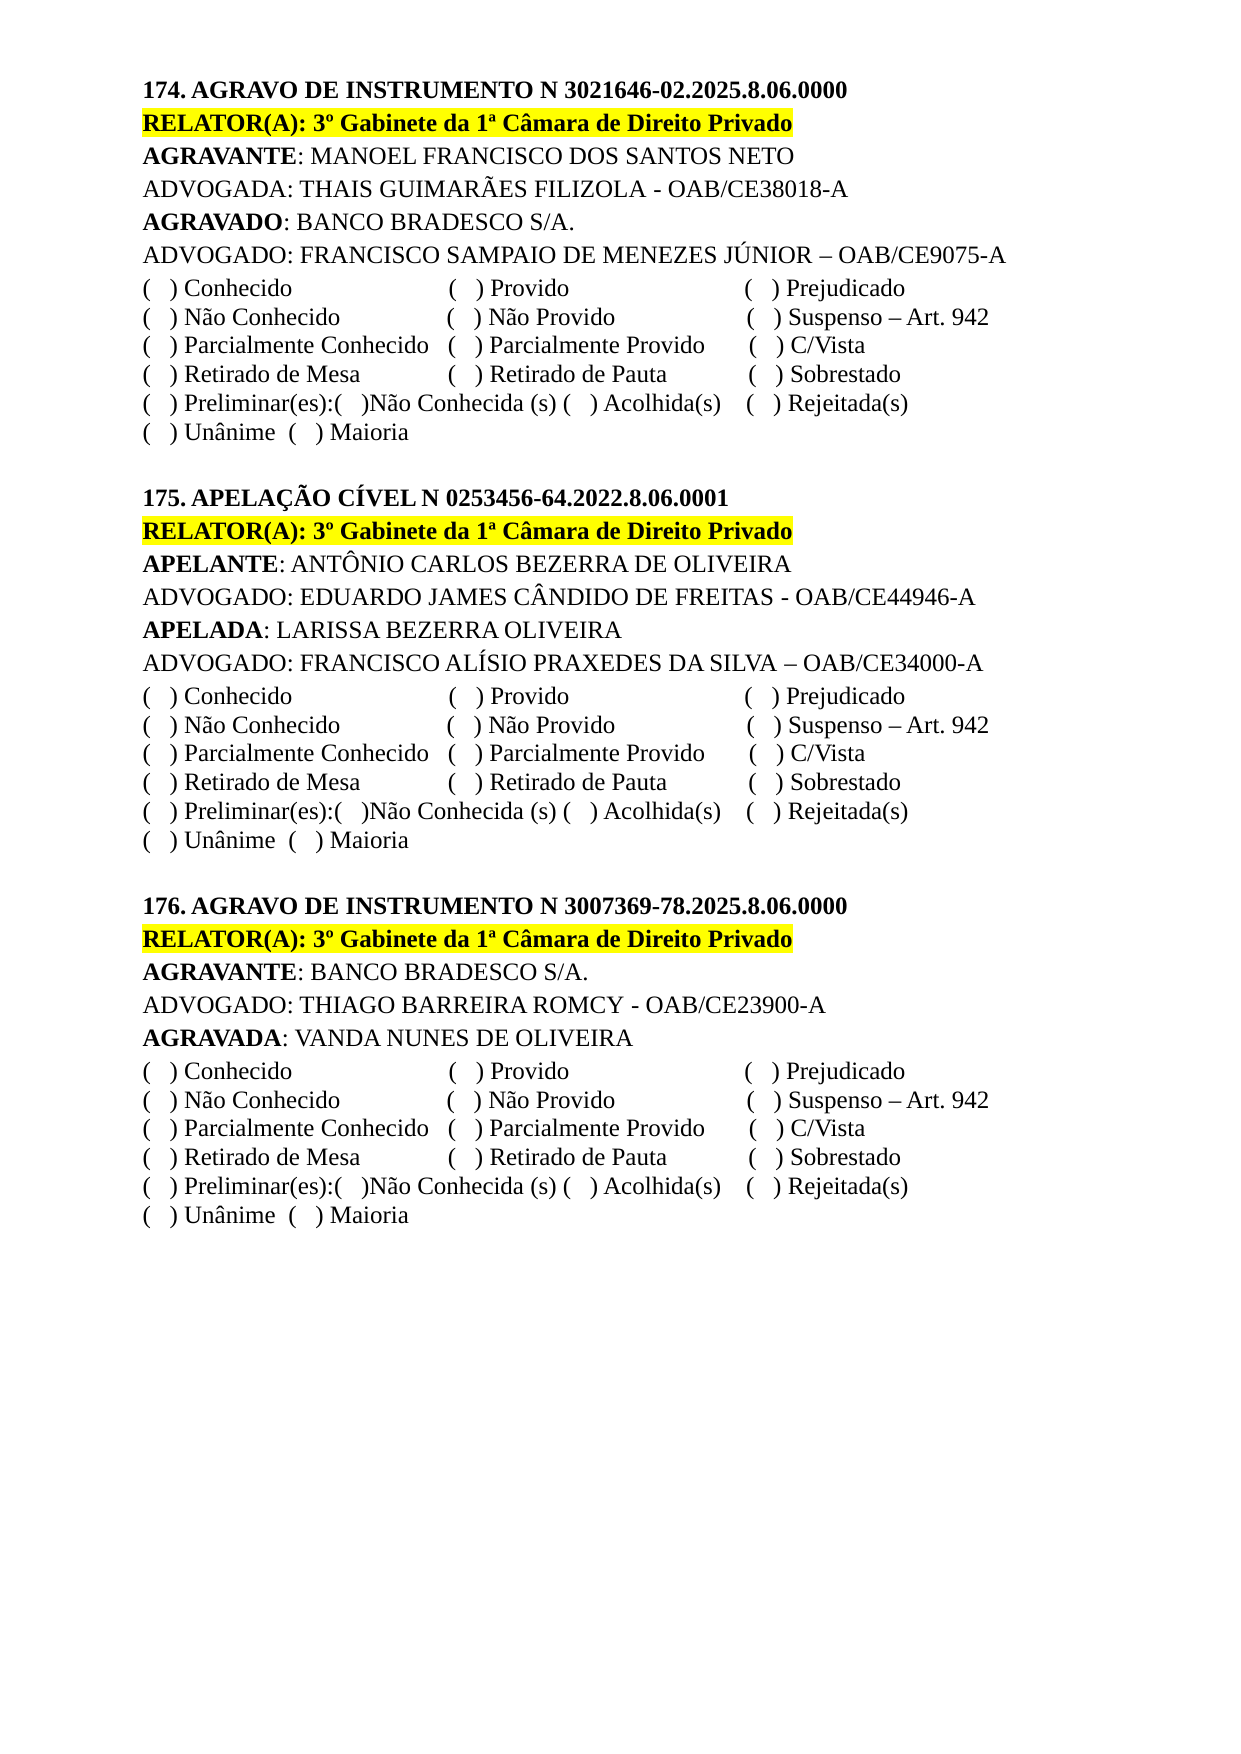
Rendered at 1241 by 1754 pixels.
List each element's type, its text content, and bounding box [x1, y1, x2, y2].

text ( ) Preliminar(es):( )Não Conhecida (s) ( ) Acolhida(s) ( ) Rejeitada(s) [142, 796, 1158, 825]
text ( ) Conhecido ( ) Provido ( ) Prejudicado [142, 681, 1141, 710]
text ( ) Parcialmente Conhecido ( ) Parcialmente Provido ( ) C/Vista [142, 738, 1158, 767]
text ( ) Parcialmente Conhecido ( ) Parcialmente Provido ( ) C/Vista [142, 331, 1158, 359]
text ( ) Retirado de Mesa ( ) Retirado de Pauta ( ) Sobrestado [142, 767, 1158, 796]
text ( ) Não Conhecido ( ) Não Provido ( ) Suspenso – Art. 942 [142, 710, 1158, 738]
text ( ) Unânime ( ) Maioria 176. AGRAVO DE INSTRUMENTO N 3007369-78.2025.8.06.0000 RELATOR(A): 3º Gabinete da 1ª Câmara de Direito Privado AGRAVANTE: BANCO BRADESCO S/A. ADVOGADO: THIAGO BARREIRA ROMCY - OAB/CE23900-A AGRAVADA: VANDA NUNES DE OLIVEIRA [142, 825, 1188, 1052]
text ( ) Preliminar(es):( )Não Conhecida (s) ( ) Acolhida(s) ( ) Rejeitada(s) [142, 1171, 1158, 1200]
text ( ) Unânime ( ) Maioria [142, 1200, 1188, 1294]
text ( ) Retirado de Mesa ( ) Retirado de Pauta ( ) Sobrestado [142, 359, 1158, 388]
text ( ) Retirado de Mesa ( ) Retirado de Pauta ( ) Sobrestado [142, 1142, 1158, 1171]
text ( ) Parcialmente Conhecido ( ) Parcialmente Provido ( ) C/Vista [142, 1113, 1158, 1142]
text ( ) Não Conhecido ( ) Não Provido ( ) Suspenso – Art. 942 [142, 1085, 1158, 1113]
text ( ) Conhecido ( ) Provido ( ) Prejudicado [142, 273, 1141, 302]
text ( ) Unânime ( ) Maioria 175. APELAÇÃO CÍVEL N 0253456-64.2022.8.06.0001 RELATOR(A): 3º Gabinete da 1ª Câmara de Direito Privado APELANTE: ANTÔNIO CARLOS BEZERRA DE OLIVEIRA ADVOGADO: EDUARDO JAMES CÂNDIDO DE FREITAS - OAB/CE44946-A APELADA: LARISSA BEZERRA OLIVEIRA ADVOGADO: FRANCISCO ALÍSIO PRAXEDES DA SILVA – OAB/CE34000-A [142, 417, 1188, 677]
text ( ) Conhecido ( ) Provido ( ) Prejudicado [142, 1056, 1141, 1085]
text ( ) Não Conhecido ( ) Não Provido ( ) Suspenso – Art. 942 [142, 302, 1158, 331]
text ( ) Preliminar(es):( )Não Conhecida (s) ( ) Acolhida(s) ( ) Rejeitada(s) [142, 388, 1158, 417]
text 174. AGRAVO DE INSTRUMENTO N 3021646-02.2025.8.06.0000 RELATOR(A): 3º Gabinete da 1ª Câmara de Direito Privado AGRAVANTE: MANOEL FRANCISCO DOS SANTOS NETO ADVOGADA: THAIS GUIMARÃES FILIZOLA - OAB/CE38018-A AGRAVADO: BANCO BRADESCO S/A. ADVOGADO: FRANCISCO SAMPAIO DE MENEZES JÚNIOR – OAB/CE9075-A [142, 75, 1188, 269]
